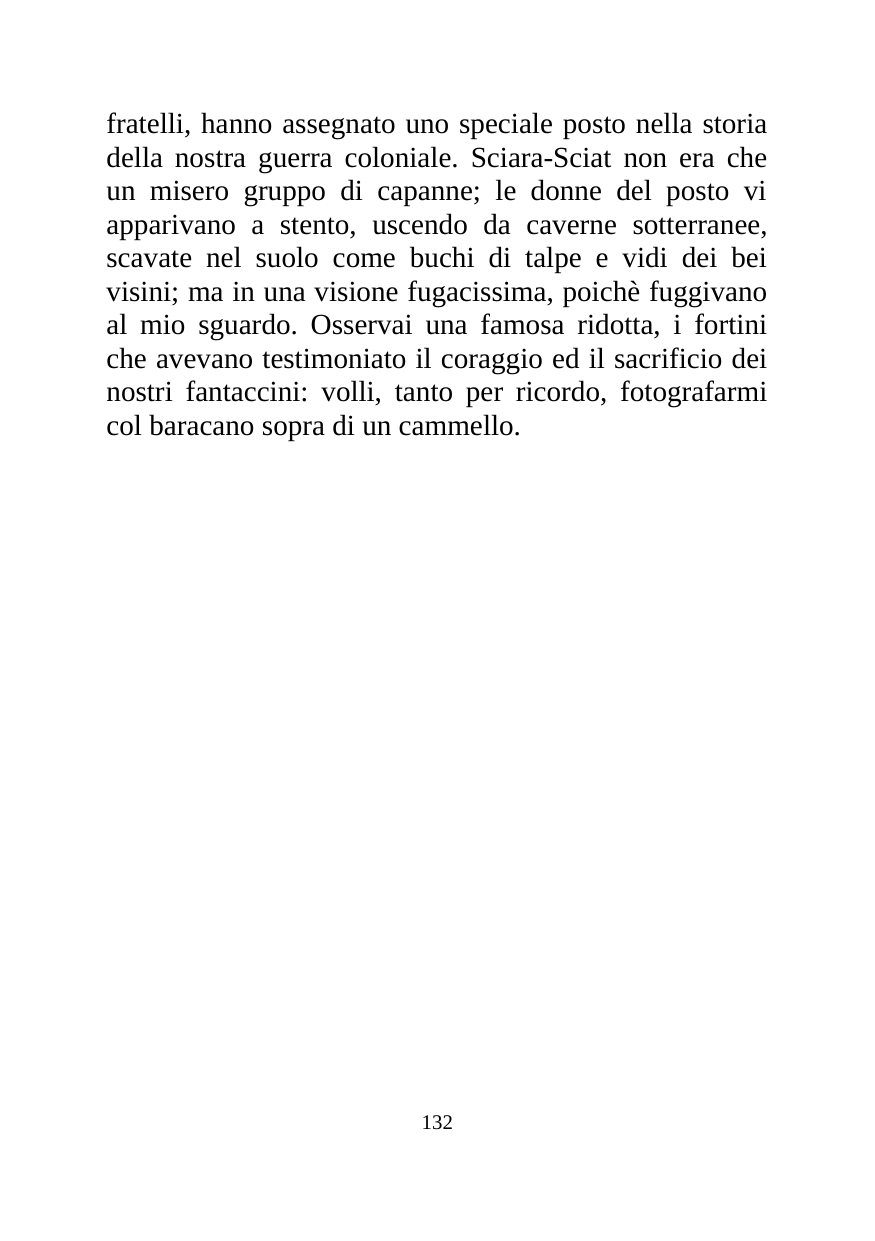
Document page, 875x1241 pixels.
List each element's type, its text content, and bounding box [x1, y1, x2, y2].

text fratelli, hanno assegnato uno speciale posto nella storia della nostra guerra coloniale. Sciara-Sciat non era che un misero gruppo di capanne; le donne del posto vi apparivano a stento, uscendo da caverne sotterranee, scavate nel suolo come buchi di talpe e vidi dei bei visini; ma in una visione fugacissima, poichè fuggivano al mio sguardo. Osservai una famosa ridotta, i fortini che avevano testimoniato il coraggio ed il sacrificio dei nostri fantaccini: volli, tanto per ricordo, fotografarmi col baracano sopra di un cammello. [106, 106, 768, 442]
